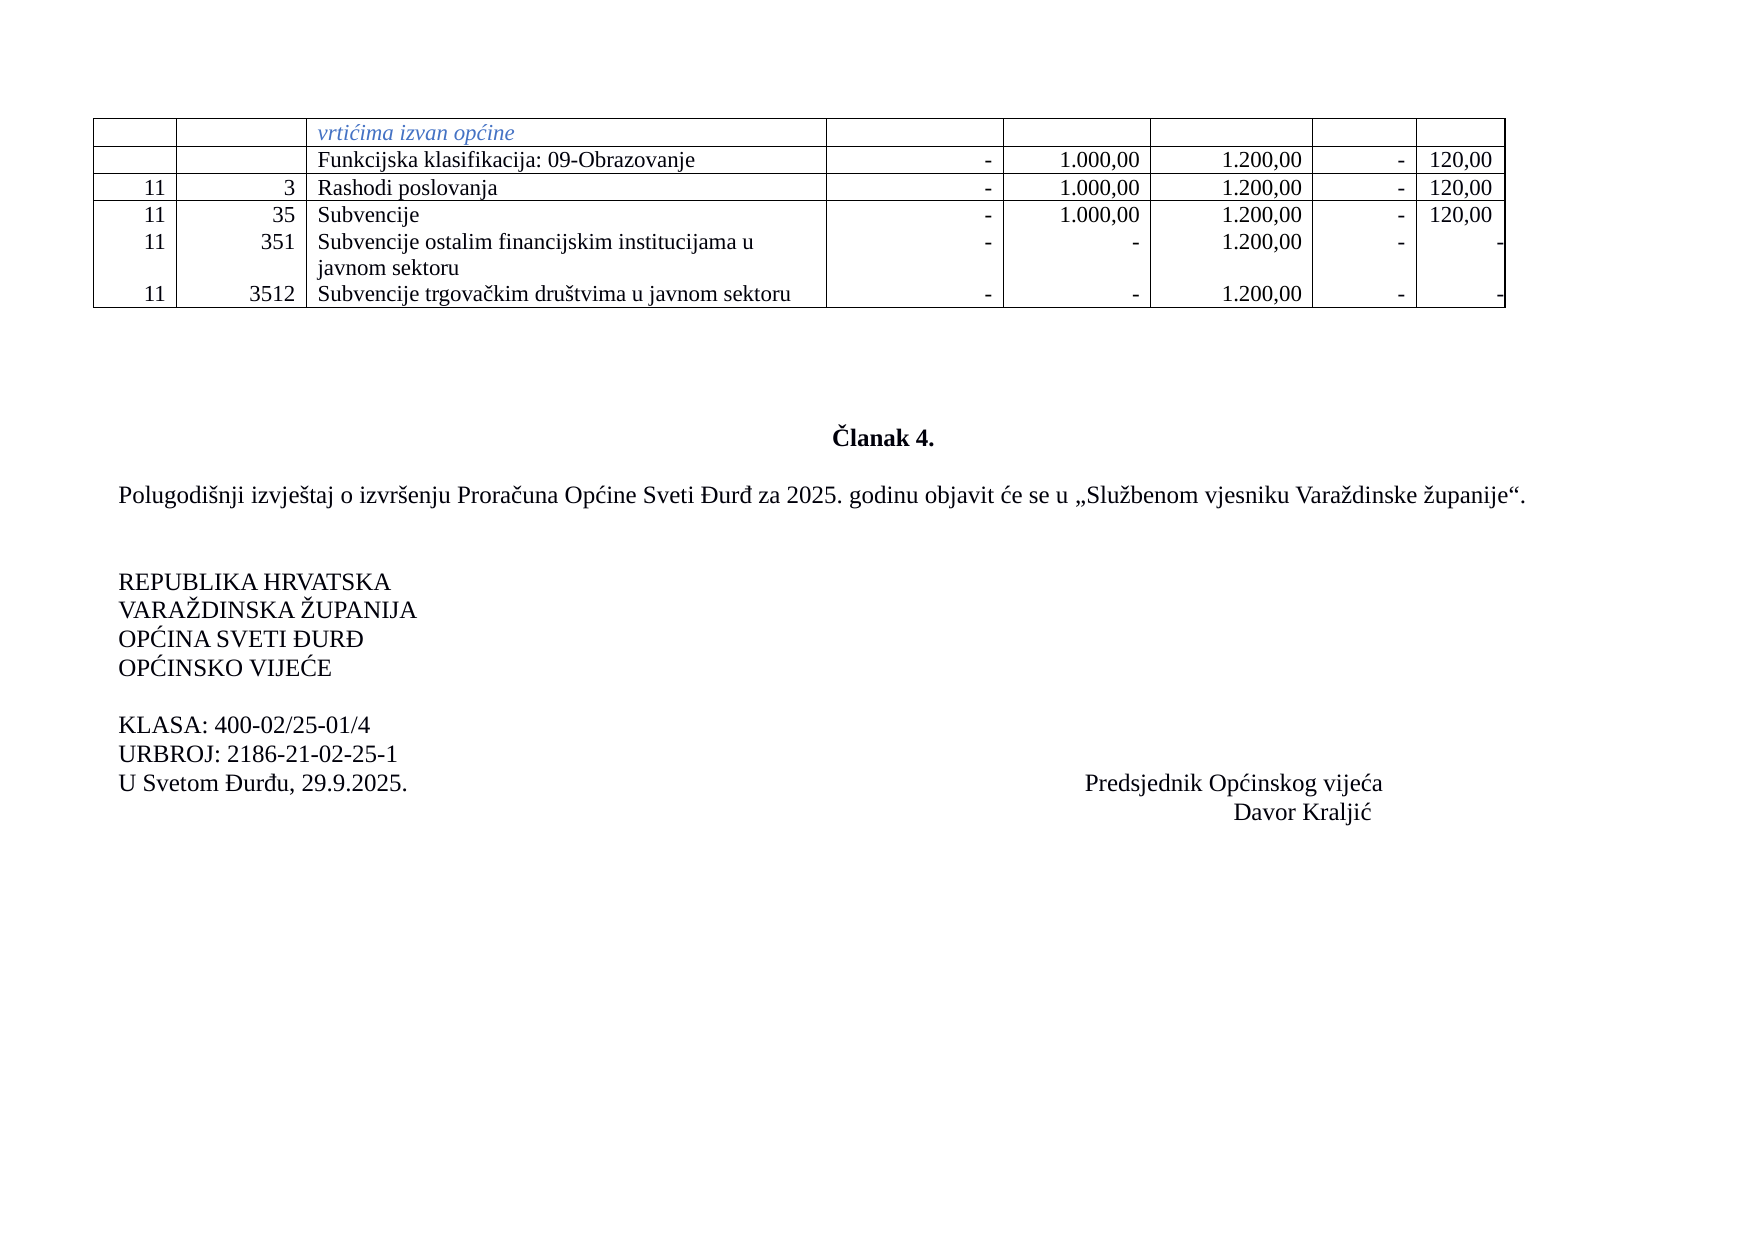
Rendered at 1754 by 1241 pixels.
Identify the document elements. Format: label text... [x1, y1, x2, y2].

table_cell Funkcijska klasifikacija: 09-Obrazovanje [307, 147, 826, 173]
table_cell - [827, 201, 1003, 228]
text URBROJ: 2186-21-02-25-1 [118, 739, 1636, 768]
table_cell Subvencije ostalim financijskim institucijama u javnom sektoru [307, 228, 826, 280]
table_cell - [827, 280, 1003, 307]
table_cell - [1004, 228, 1150, 280]
table_cell [1506, 200, 1593, 228]
table_cell - [1313, 201, 1416, 228]
table_cell [1594, 118, 1682, 146]
table_cell - [1417, 228, 1504, 280]
table_cell 11 [94, 201, 176, 228]
table_cell [1506, 173, 1593, 200]
table_cell [1417, 119, 1504, 146]
text REPUBLIKA HRVATSKA [118, 567, 1636, 595]
table_cell [1594, 146, 1682, 173]
table_cell [1594, 200, 1682, 228]
table_cell [1506, 118, 1593, 146]
table_cell Subvencije trgovačkim društvima u javnom sektoru [307, 280, 826, 307]
text OPĆINSKO VIJEĆE [118, 653, 1636, 682]
table_cell 11 [94, 228, 176, 280]
text OPĆINA SVETI ĐURĐ [118, 624, 1636, 653]
table_cell Subvencije [307, 201, 826, 228]
table_cell 120,00 [1417, 174, 1504, 200]
table_cell [1506, 228, 1593, 280]
table_cell 351 [177, 228, 306, 280]
table_cell 1.200,00 [1151, 228, 1312, 280]
table_cell 1.000,00 [1004, 174, 1150, 200]
table_cell - [1313, 147, 1416, 173]
table_cell - [827, 147, 1003, 173]
table_cell - [1313, 228, 1416, 280]
text KLASA: 400-02/25-01/4 [118, 710, 1636, 739]
table_cell - [827, 119, 1003, 146]
table_cell [1594, 280, 1682, 307]
table_cell Rashodi poslovanja [307, 174, 826, 200]
table_cell vrtićima izvan općine [307, 119, 826, 146]
table_cell 11 [94, 174, 176, 200]
text Davor Kraljić [118, 797, 1636, 825]
table_cell - [1313, 280, 1416, 307]
table_cell 1.200,00 [1151, 174, 1312, 200]
table_cell 1.200,00 [1151, 147, 1312, 173]
table_cell - [1417, 280, 1504, 307]
table_cell [94, 147, 176, 173]
table_cell [177, 147, 306, 173]
table_cell - [1313, 119, 1416, 146]
table_cell 1.200,00 [1151, 201, 1312, 228]
text Članak 4. [118, 423, 1636, 452]
table_cell 3 [177, 174, 306, 200]
table_cell 1.200,00 [1151, 280, 1312, 307]
table_cell 1.000,00 [1004, 201, 1150, 228]
table_cell - [827, 228, 1003, 280]
table_cell [1004, 119, 1150, 146]
table_cell [94, 119, 176, 146]
table_cell 120,00 [1417, 147, 1504, 173]
text U Svetom Đurđu, 29.9.2025. Predsjednik Općinskog vijeća [118, 768, 1636, 797]
table_cell [1506, 280, 1593, 307]
table_cell [1594, 173, 1682, 200]
table_cell - [1313, 174, 1416, 200]
table_cell [1506, 146, 1593, 173]
text Polugodišnji izvještaj o izvršenju Proračuna Općine Sveti Đurđ za 2025. godinu objavit će se u „Službenom vjesniku Varaždinske županije“. [118, 480, 1636, 509]
table_cell 3512 [177, 280, 306, 307]
table_cell - [1004, 280, 1150, 307]
table_cell [1151, 119, 1312, 146]
table_cell - [827, 174, 1003, 200]
text VARAŽDINSKA ŽUPANIJA [118, 595, 1636, 624]
table_cell [1594, 228, 1682, 280]
table_cell 11 [94, 280, 176, 307]
table_cell [177, 119, 306, 146]
table_cell 35 [177, 201, 306, 228]
table_cell 120,00 [1417, 201, 1504, 228]
table_cell 1.000,00 [1004, 147, 1150, 173]
